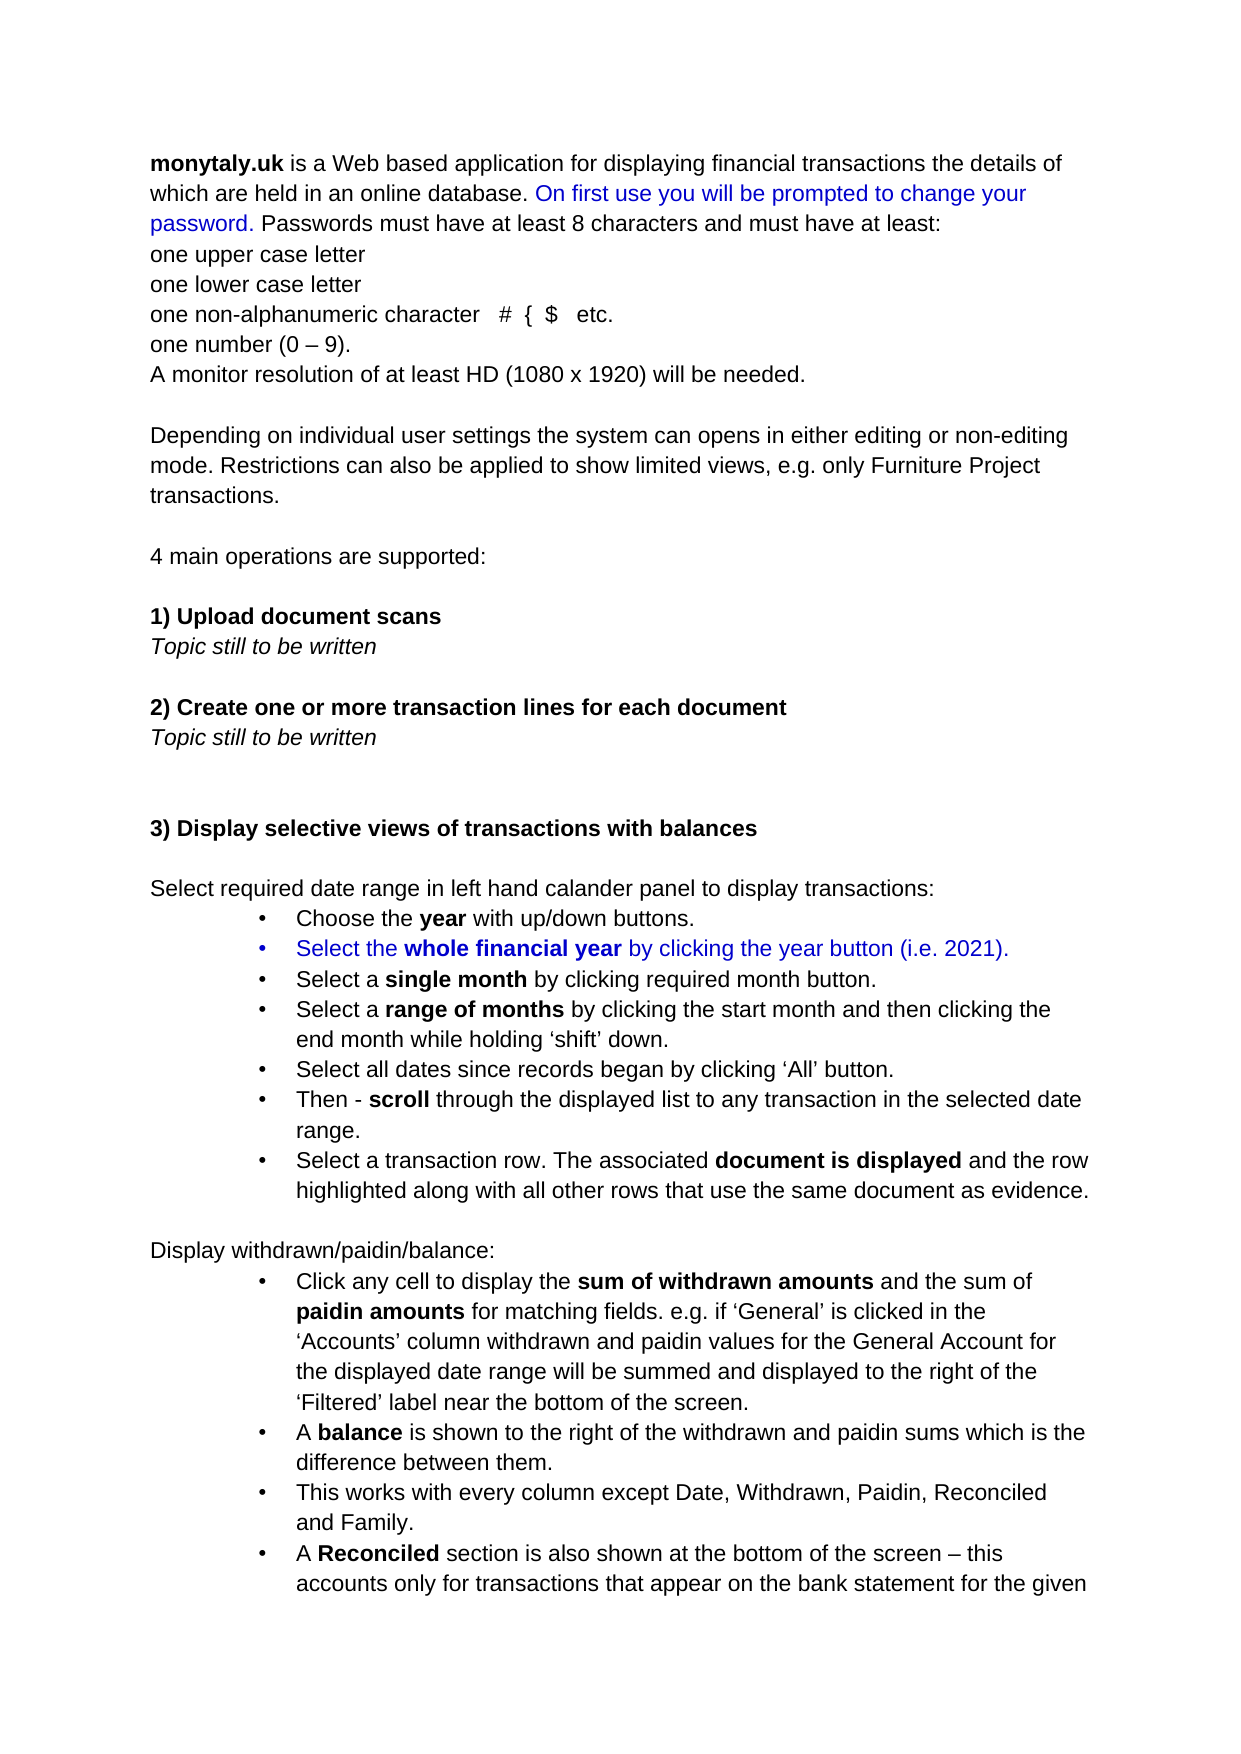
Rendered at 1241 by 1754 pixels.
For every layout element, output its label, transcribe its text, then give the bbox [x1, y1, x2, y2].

text Display withdrawn/paidin/balance: [150, 1237, 1090, 1264]
list Then - scroll through the displayed list to any transaction in the selected date range. [258, 1086, 1090, 1143]
text Depending on individual user settings the system can opens in either editing or non-editing mode. Restrictions can also be applied to show limited views, e.g. only Furniture Project transactions. [150, 422, 1090, 509]
list Select the whole financial year by clicking the year button (i.e. 2021). [258, 935, 1090, 962]
text one non-alphanumeric character # { $ etc. [150, 301, 1090, 327]
text A monitor resolution of at least HD (1080 x 1920) will be needed. [150, 361, 1090, 388]
list Click any cell to display the sum of withdrawn amounts and the sum of paidin amounts for matching fields. e.g. if ‘General’ is clicked in the ‘Accounts’ column withdrawn and paidin values for the General Account for the displayed date range will be summed and displayed to the right of the ‘Filtered’ label near the bottom of the screen. [258, 1268, 1090, 1415]
list Select a single month by clicking required month button. [258, 966, 1090, 992]
text Topic still to be written [150, 633, 1090, 660]
list Choose the year with up/down buttons. [258, 905, 1090, 932]
text one lower case letter [150, 271, 1090, 297]
list This works with every column except Date, Withdrawn, Paidin, Reconciled and Family. [258, 1479, 1090, 1536]
text Topic still to be written [150, 724, 1090, 750]
text one upper case letter [150, 241, 1090, 267]
list Select a transaction row. The associated document is displayed and the row highlighted along with all other rows that use the same document as evidence. [258, 1147, 1090, 1203]
list Select all dates since records began by clicking ‘All’ button. [258, 1056, 1090, 1083]
text 2) Create one or more transaction lines for each document [150, 694, 1090, 720]
text 3) Display selective views of transactions with balances [150, 814, 1090, 841]
text 1) Upload document scans [150, 603, 1090, 629]
text monytaly.uk is a Web based application for displaying financial transactions the details of which are held in an online database. On first use you will be prompted to change your password. Passwords must have at least 8 characters and must have at least: [150, 150, 1090, 237]
text Select required date range in left hand calander panel to display transactions: [150, 875, 1090, 901]
text 4 main operations are supported: [150, 543, 1090, 569]
list A balance is shown to the right of the withdrawn and paidin sums which is the difference between them. [258, 1419, 1090, 1475]
list Select a range of months by clicking the start month and then clicking the end month while holding ‘shift’ down. [258, 996, 1090, 1052]
list A Reconciled section is also shown at the bottom of the screen – this accounts only for transactions that appear on the bank statement for the given [258, 1539, 1090, 1596]
text one number (0 – 9). [150, 331, 1090, 358]
